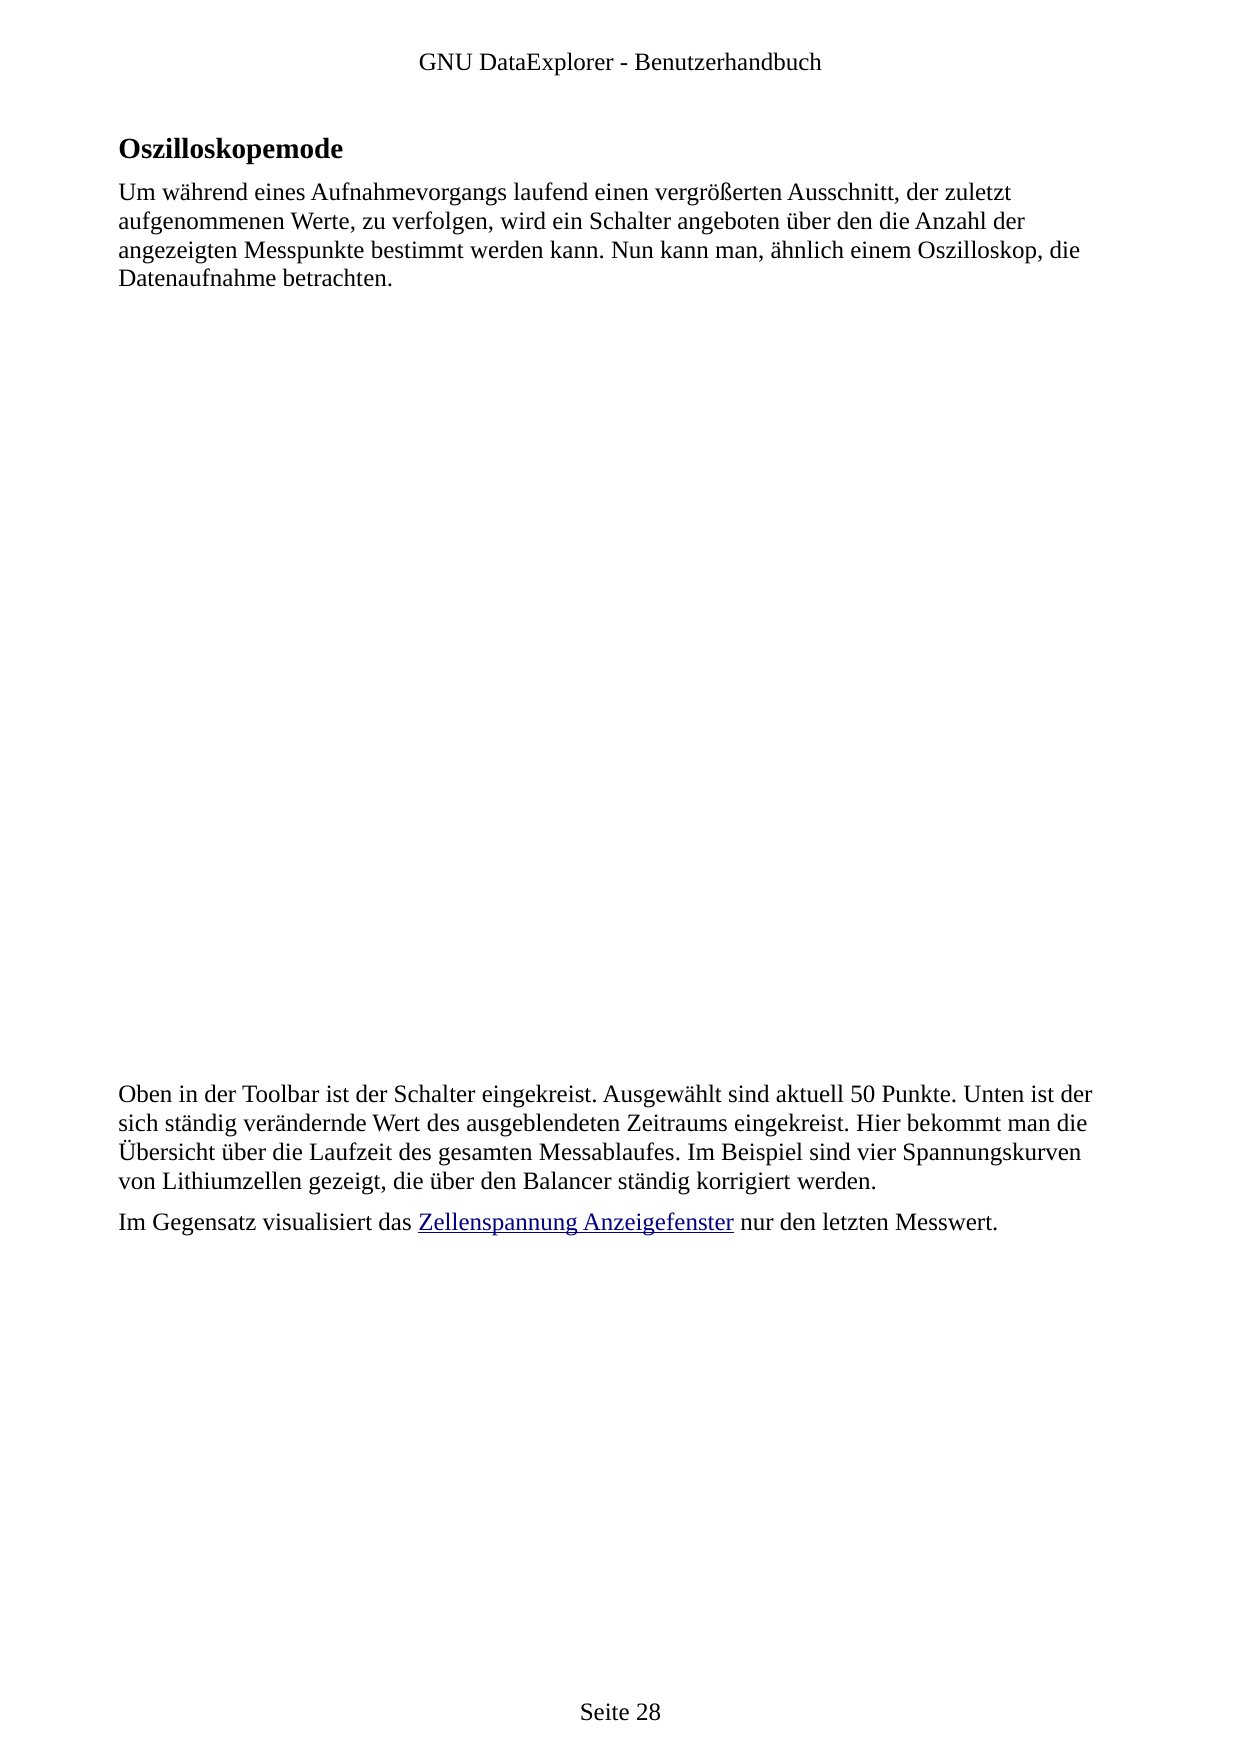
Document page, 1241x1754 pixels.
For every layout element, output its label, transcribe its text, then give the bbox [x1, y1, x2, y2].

text Oben in der Toolbar ist der Schalter eingekreist. Ausgewählt sind aktuell 50 Punkte. Unten ist der sich ständig verändernde Wert des ausgeblendeten Zeitraums eingekreist. Hier bekommt man die Übersicht über die Laufzeit des gesamten Messablaufes. Im Beispiel sind vier Spannungskurven von Lithiumzellen gezeigt, die über den Balancer ständig korrigiert werden. [118, 1079, 1122, 1194]
subtitle Oszilloskopemode [118, 131, 1122, 165]
text Im Gegensatz visualisiert das Zellenspannung Anzeigefenster nur den letzten Messwert. [118, 1207, 1122, 1236]
text Um während eines Aufnahmevorgangs laufend einen vergrößerten Ausschnitt, der zuletzt aufgenommenen Werte, zu verfolgen, wird ein Schalter angeboten über den die Anzahl der angezeigten Messpunkte bestimmt werden kann. Nun kann man, ähnlich einem Oszilloskop, die Datenaufnahme betrachten. [118, 177, 1122, 292]
